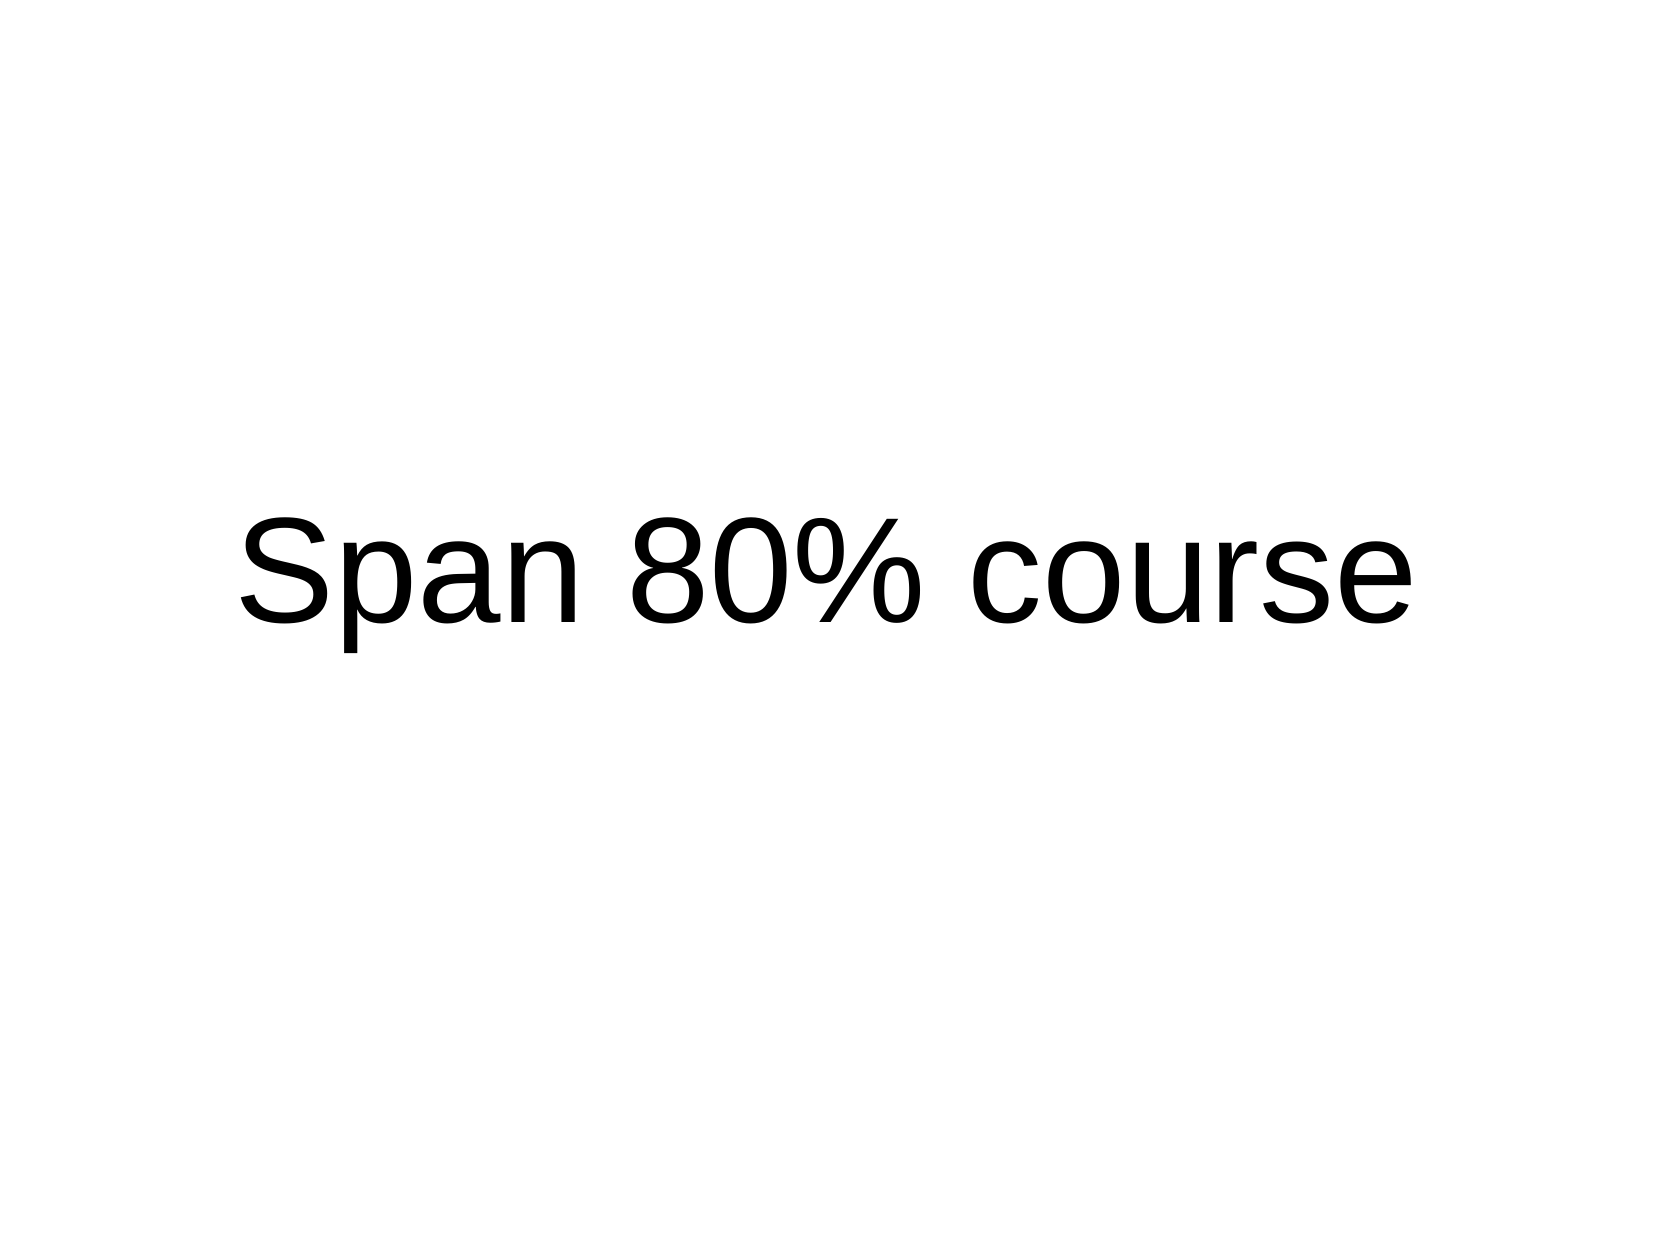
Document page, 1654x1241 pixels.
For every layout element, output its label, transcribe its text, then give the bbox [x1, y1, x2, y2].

title Span 80% course [82, 49, 1571, 1093]
